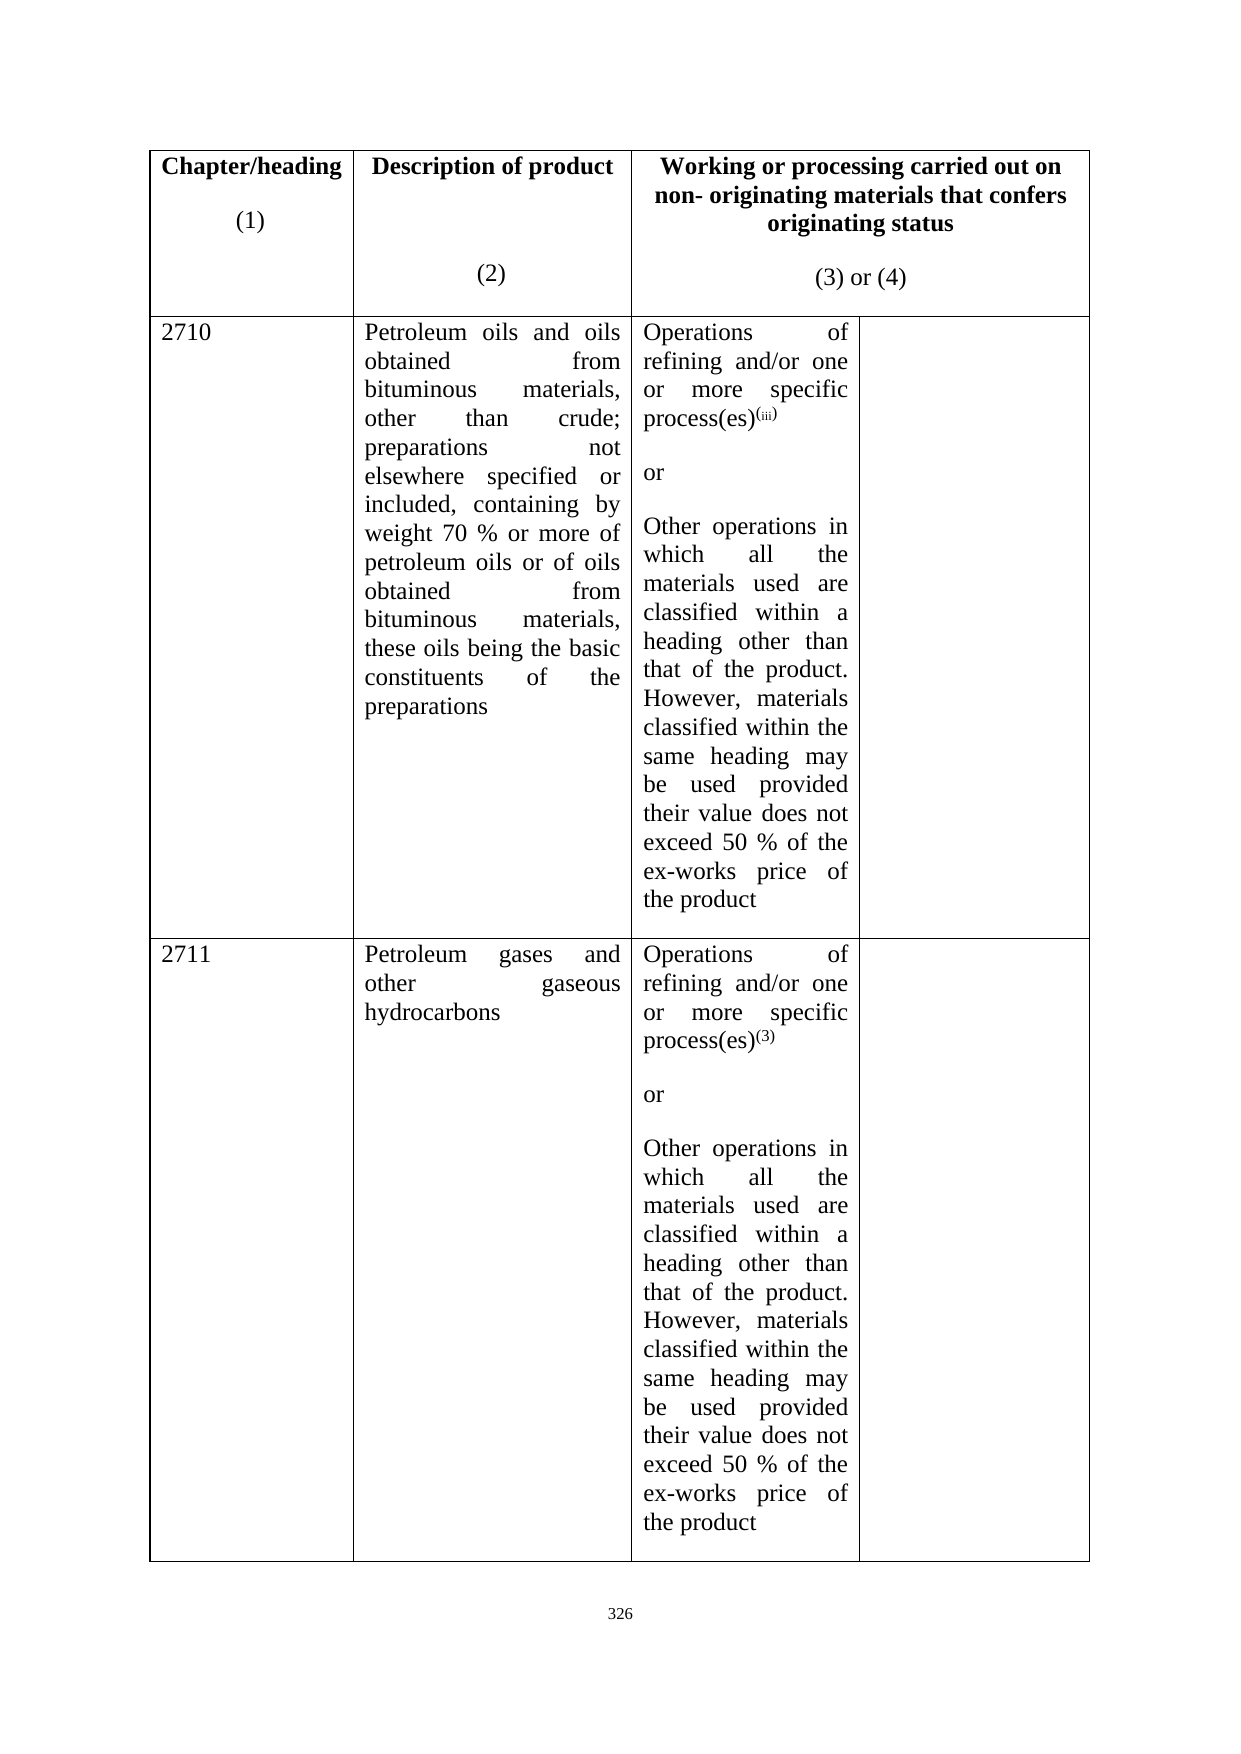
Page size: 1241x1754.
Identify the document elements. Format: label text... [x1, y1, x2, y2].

table_cell [860, 939, 1089, 1561]
table_header Description of product (2) [354, 151, 631, 316]
table_cell Petroleum gases and other gaseous hydrocarbons [354, 939, 631, 1561]
table_cell Petroleum oils and oils obtained from bituminous materials, other than crude; preparations not elsewhere specified or included, containing by weight 70 % or more of petroleum oils or of oils obtained from bituminous materials, these oils being the basic constituents of the preparations [354, 317, 631, 938]
table_cell Operations of refining and/or one or more specific process(es)() or Other operations in which all the materials used are classified within a heading other than that of the product. However, materials classified within the same heading may be used provided their value does not exceed 50 % of the ex-works price of the product [632, 317, 859, 938]
table_cell 2710 [151, 317, 353, 938]
table_header Working or processing carried out on non- originating materials that confers originating status (3) or (4) [632, 151, 1089, 316]
table_cell Operations of refining and/or one or more specific process(es)(3) or Other operations in which all the materials used are classified within a heading other than that of the product. However, materials classified within the same heading may be used provided their value does not exceed 50 % of the ex-works price of the product [632, 939, 859, 1561]
table_header Chapter/heading (1) [151, 151, 353, 316]
table_cell [860, 317, 1089, 938]
table_cell 2711 [151, 939, 353, 1561]
